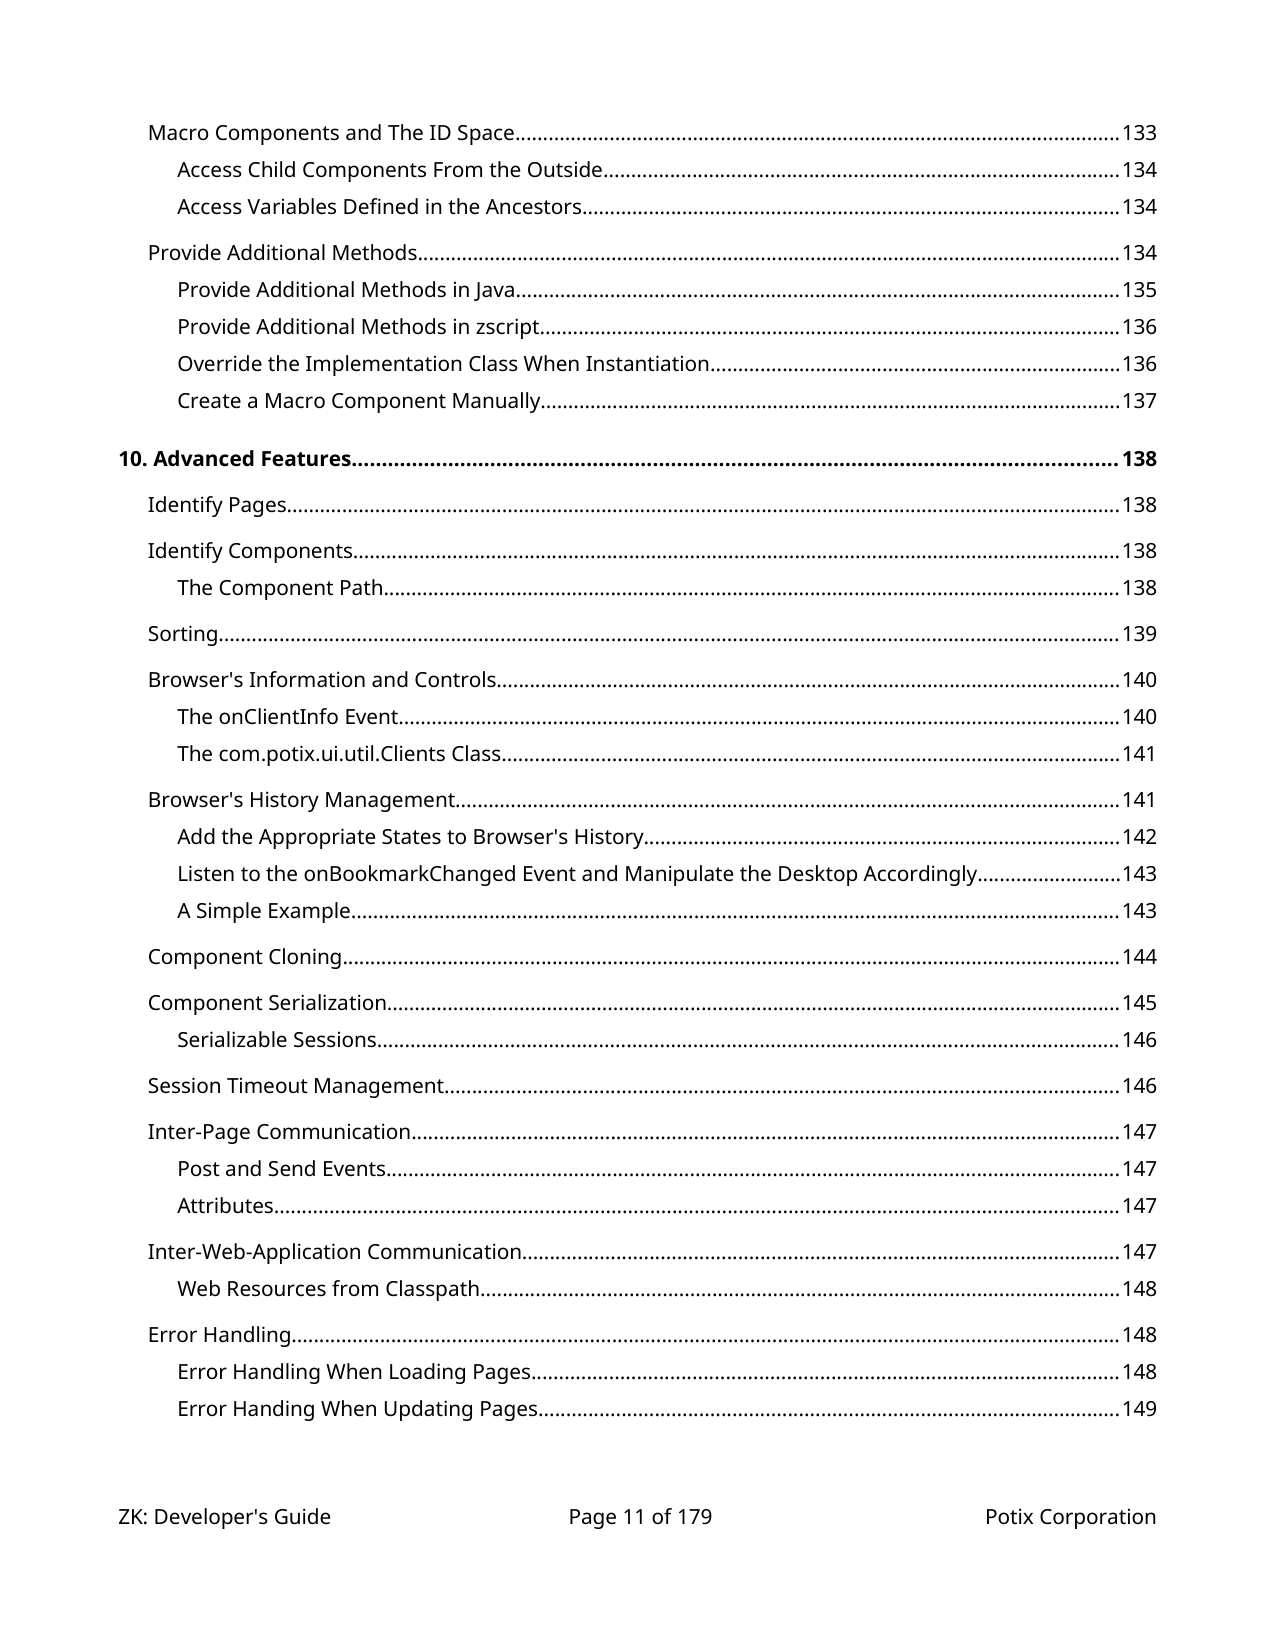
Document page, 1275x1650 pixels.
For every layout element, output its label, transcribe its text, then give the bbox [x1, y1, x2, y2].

text Access Variables Defined in the Ancestors 134 [177, 192, 1157, 221]
text Provide Additional Methods 134 [148, 238, 1157, 266]
text Component Cloning 144 [148, 942, 1157, 971]
text The onClientInfo Event 140 [177, 702, 1157, 730]
text Add the Appropriate States to Browser's History 142 [177, 822, 1157, 851]
text Create a Macro Component Manually 137 [177, 387, 1157, 415]
text Override the Implementation Class When Instantiation 136 [177, 349, 1157, 378]
text Inter-Page Communication 147 [148, 1117, 1157, 1146]
text Error Handing When Updating Pages 149 [177, 1394, 1157, 1423]
text Error Handling When Loading Pages 148 [177, 1357, 1157, 1386]
text Identify Components 138 [148, 536, 1157, 564]
text A Simple Example 143 [177, 896, 1157, 925]
text Error Handling 148 [148, 1320, 1157, 1349]
text Session Timeout Management 146 [148, 1071, 1157, 1099]
text Identify Pages 138 [148, 490, 1157, 518]
text Listen to the onBookmarkChanged Event and Manipulate the Desktop Accordingly 143 [177, 859, 1157, 888]
text The Component Path 138 [177, 573, 1157, 601]
text Browser's Information and Controls 140 [148, 665, 1157, 693]
text Access Child Components From the Outside 134 [177, 155, 1157, 183]
text The com.potix.ui.util.Clients Class 141 [177, 739, 1157, 767]
text Browser's History Management 141 [148, 785, 1157, 813]
text Web Resources from Classpath 148 [177, 1274, 1157, 1303]
text Provide Additional Methods in Java 135 [177, 275, 1157, 303]
text Serializable Sessions 146 [177, 1025, 1157, 1054]
text Attributes 147 [177, 1191, 1157, 1220]
text Sorting 139 [148, 619, 1157, 647]
text Inter-Web-Application Communication 147 [148, 1237, 1157, 1266]
text Post and Send Events 147 [177, 1154, 1157, 1183]
text 10. Advanced Features 138 [118, 444, 1157, 472]
text Provide Additional Methods in zscript 136 [177, 312, 1157, 341]
text Macro Components and The ID Space 133 [148, 118, 1157, 146]
text Component Serialization 145 [148, 988, 1157, 1017]
